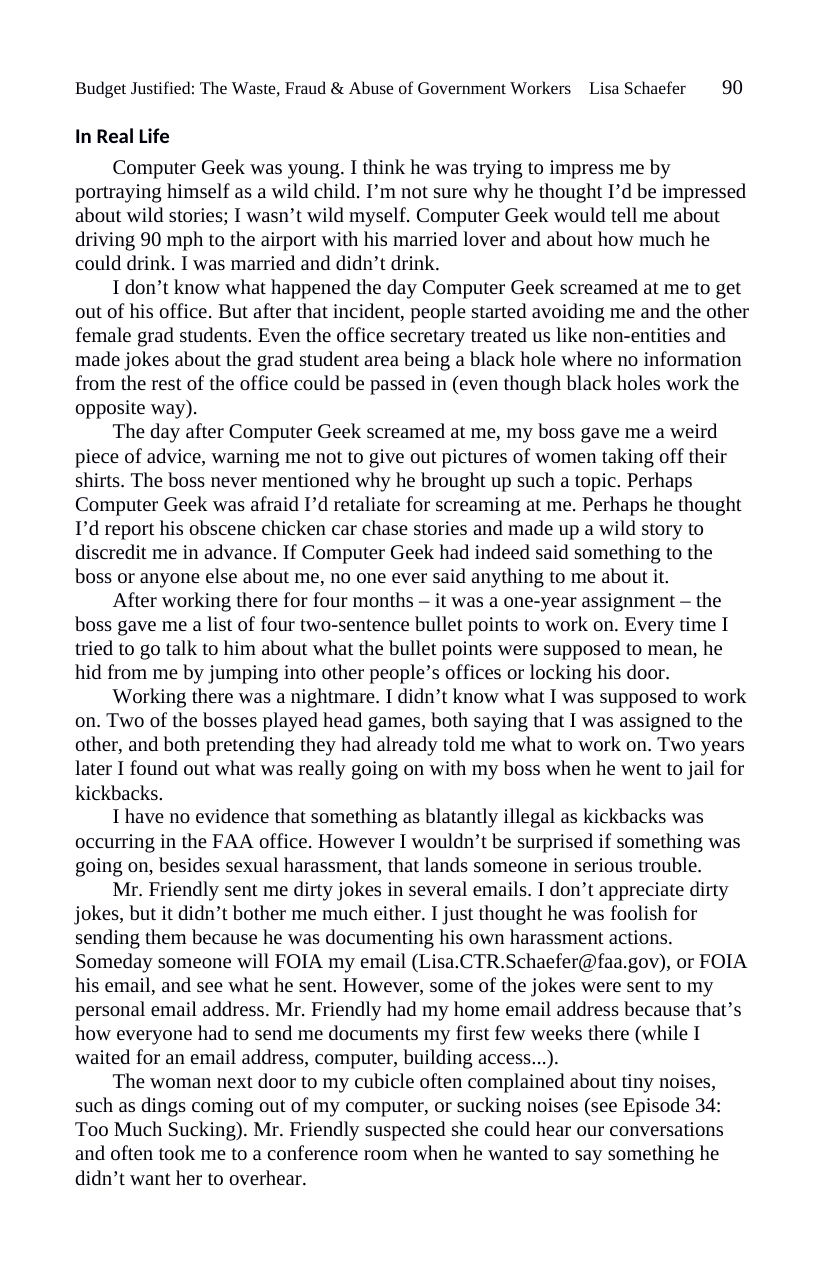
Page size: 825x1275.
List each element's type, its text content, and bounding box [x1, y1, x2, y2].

text The day after Computer Geek screamed at me, my boss gave me a weird piece of advice, warning me not to give out pictures of women taking off their shirts. The boss never mentioned why he brought up such a topic. Perhaps Computer Geek was afraid I’d retaliate for screaming at me. Perhaps he thought I’d report his obscene chicken car chase stories and made up a wild story to discredit me in advance. If Computer Geek had indeed said something to the boss or anyone else about me, no one ever said anything to me about it. [75, 419, 750, 588]
text After working there for four months – it was a one-year assignment – the boss gave me a list of four two-sentence bullet points to work on. Every time I tried to go talk to him about what the bullet points were supposed to mean, he hid from me by jumping into other people’s offices or locking his door. [75, 588, 750, 684]
text I don’t know what happened the day Computer Geek screamed at me to get out of his office. But after that incident, people started avoiding me and the other female grad students. Even the office secretary treated us like non-entities and made jokes about the grad student area being a black hole where no information from the rest of the office could be passed in (even though black holes work the opposite way). [75, 275, 750, 419]
text Computer Geek was young. I think he was trying to impress me by portraying himself as a wild child. I’m not sure why he thought I’d be impressed about wild stories; I wasn’t wild myself. Computer Geek would tell me about driving 90 mph to the airport with his married lover and about how much he could drink. I was married and didn’t drink. [75, 155, 750, 275]
text Working there was a nightmare. I didn’t know what I was supposed to work on. Two of the bosses played head games, both saying that I was assigned to the other, and both pretending they had already told me what to work on. Two years later I found out what was really going on with my boss when he went to jail for kickbacks. [75, 684, 750, 804]
text I have no evidence that something as blatantly illegal as kickbacks was occurring in the FAA office. However I wouldn’t be surprised if something was going on, besides sexual harassment, that lands someone in serious trouble. [75, 804, 750, 877]
subtitle In Real Life [75, 123, 750, 148]
text The woman next door to my cubicle often complained about tiny noises, such as dings coming out of my computer, or sucking noises (see Episode 34: Too Much Sucking). Mr. Friendly suspected she could hear our conversations and often took me to a conference room when he wanted to say something he didn’t want her to overhear. [75, 1069, 750, 1189]
text Mr. Friendly sent me dirty jokes in several emails. I don’t appreciate dirty jokes, but it didn’t bother me much either. I just thought he was foolish for sending them because he was documenting his own harassment actions. Someday someone will FOIA my email (Lisa.CTR.Schaefer@faa.gov), or FOIA his email, and see what he sent. However, some of the jokes were sent to my personal email address. Mr. Friendly had my home email address because that’s how everyone had to send me documents my first few weeks there (while I waited for an email address, computer, building access...). [75, 877, 750, 1069]
